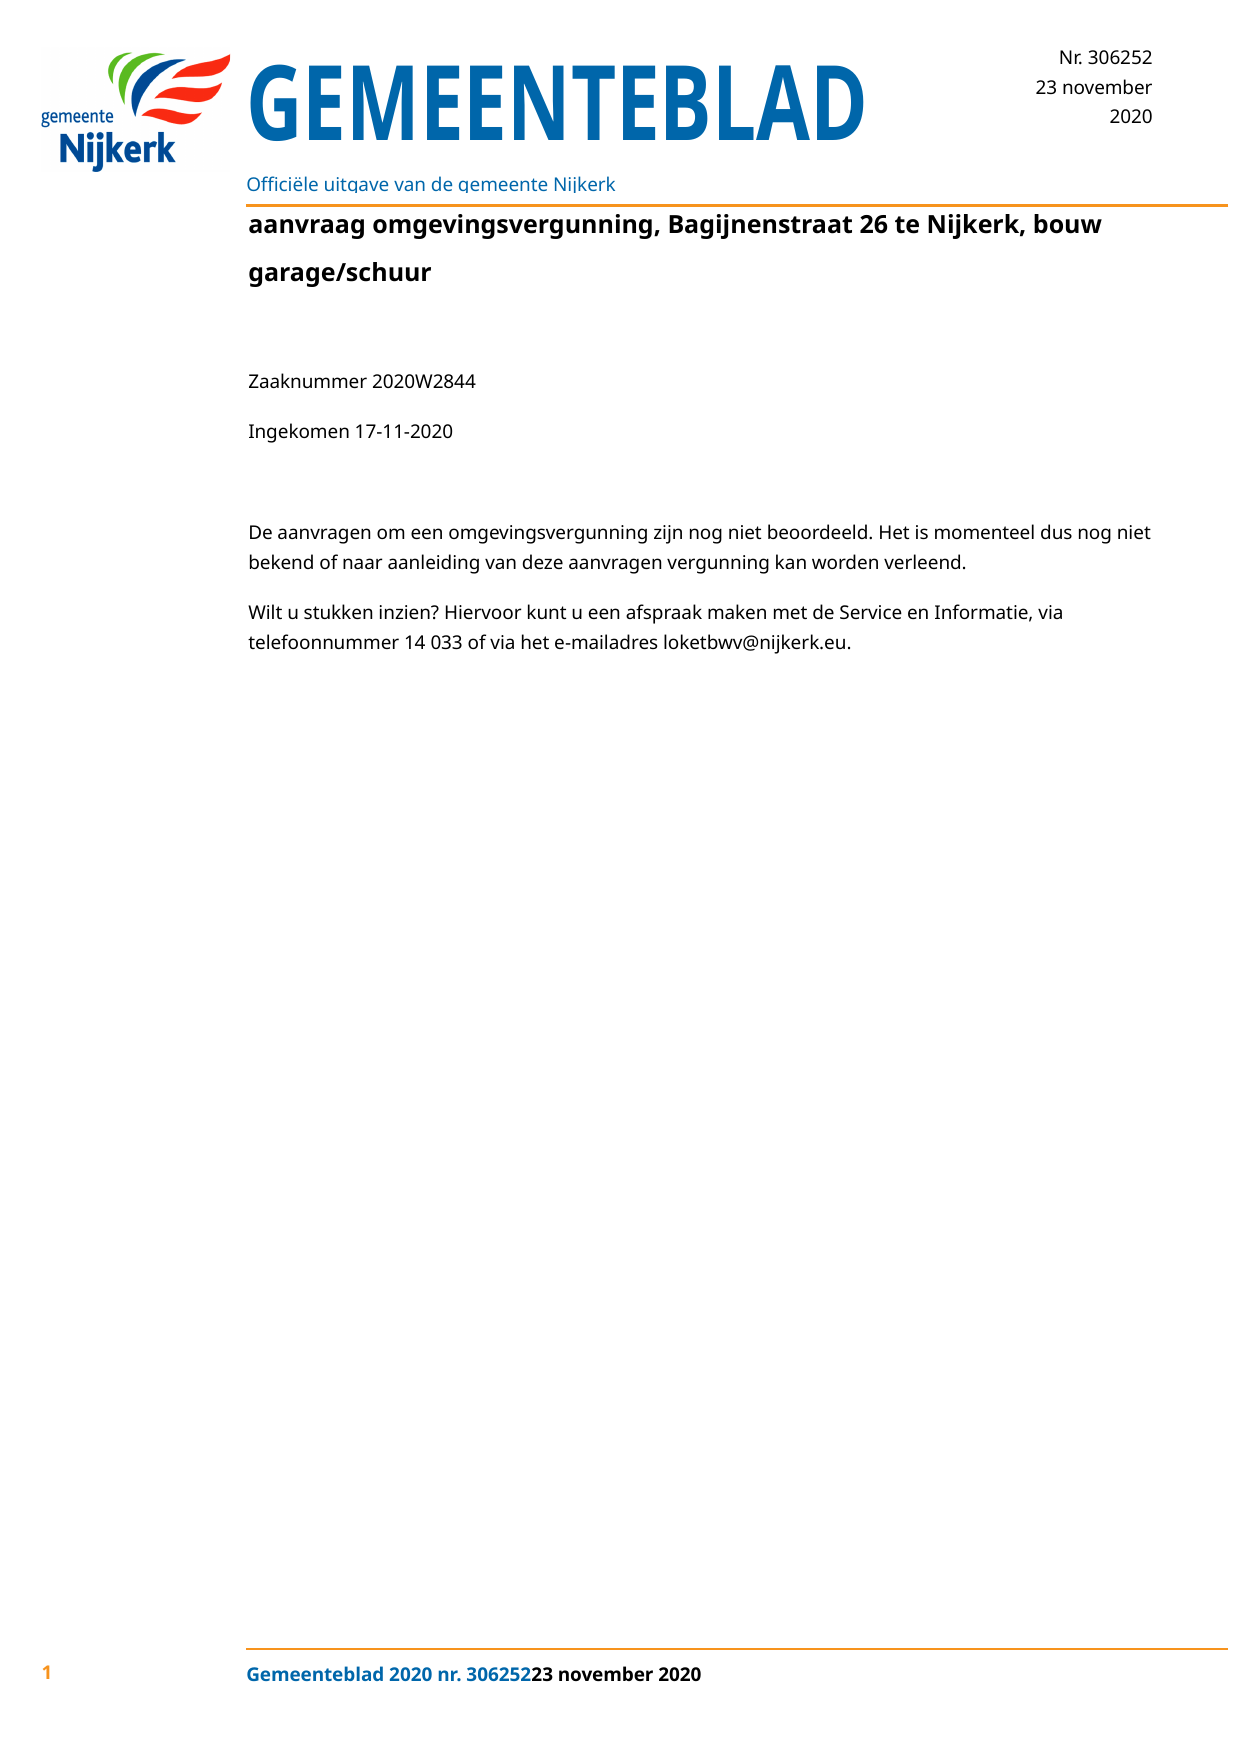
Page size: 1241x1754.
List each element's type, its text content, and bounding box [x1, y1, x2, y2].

text De aanvragen om een omgevingsvergunning zijn nog niet beoordeeld. Het is momenteel dus nog niet bekend of naar aanleiding van deze aanvragen vergunning kan worden verleend. [248, 519, 1152, 575]
text Ingekomen 17-11-2020 [248, 419, 1152, 444]
text Zaaknummer 2020W2844 [248, 368, 1152, 394]
picture [41, 47, 231, 172]
text aanvraag omgevingsvergunning, Bagijnenstraat 26 te Nijkerk, bouw garage/schuur [248, 207, 1152, 288]
text Wilt u stukken inzien? Hiervoor kunt u een afspraak maken met de Service en Informatie, via telefoonnummer 14 033 of via het e-mailadres loketbwv@nijkerk.eu. [248, 599, 1152, 655]
